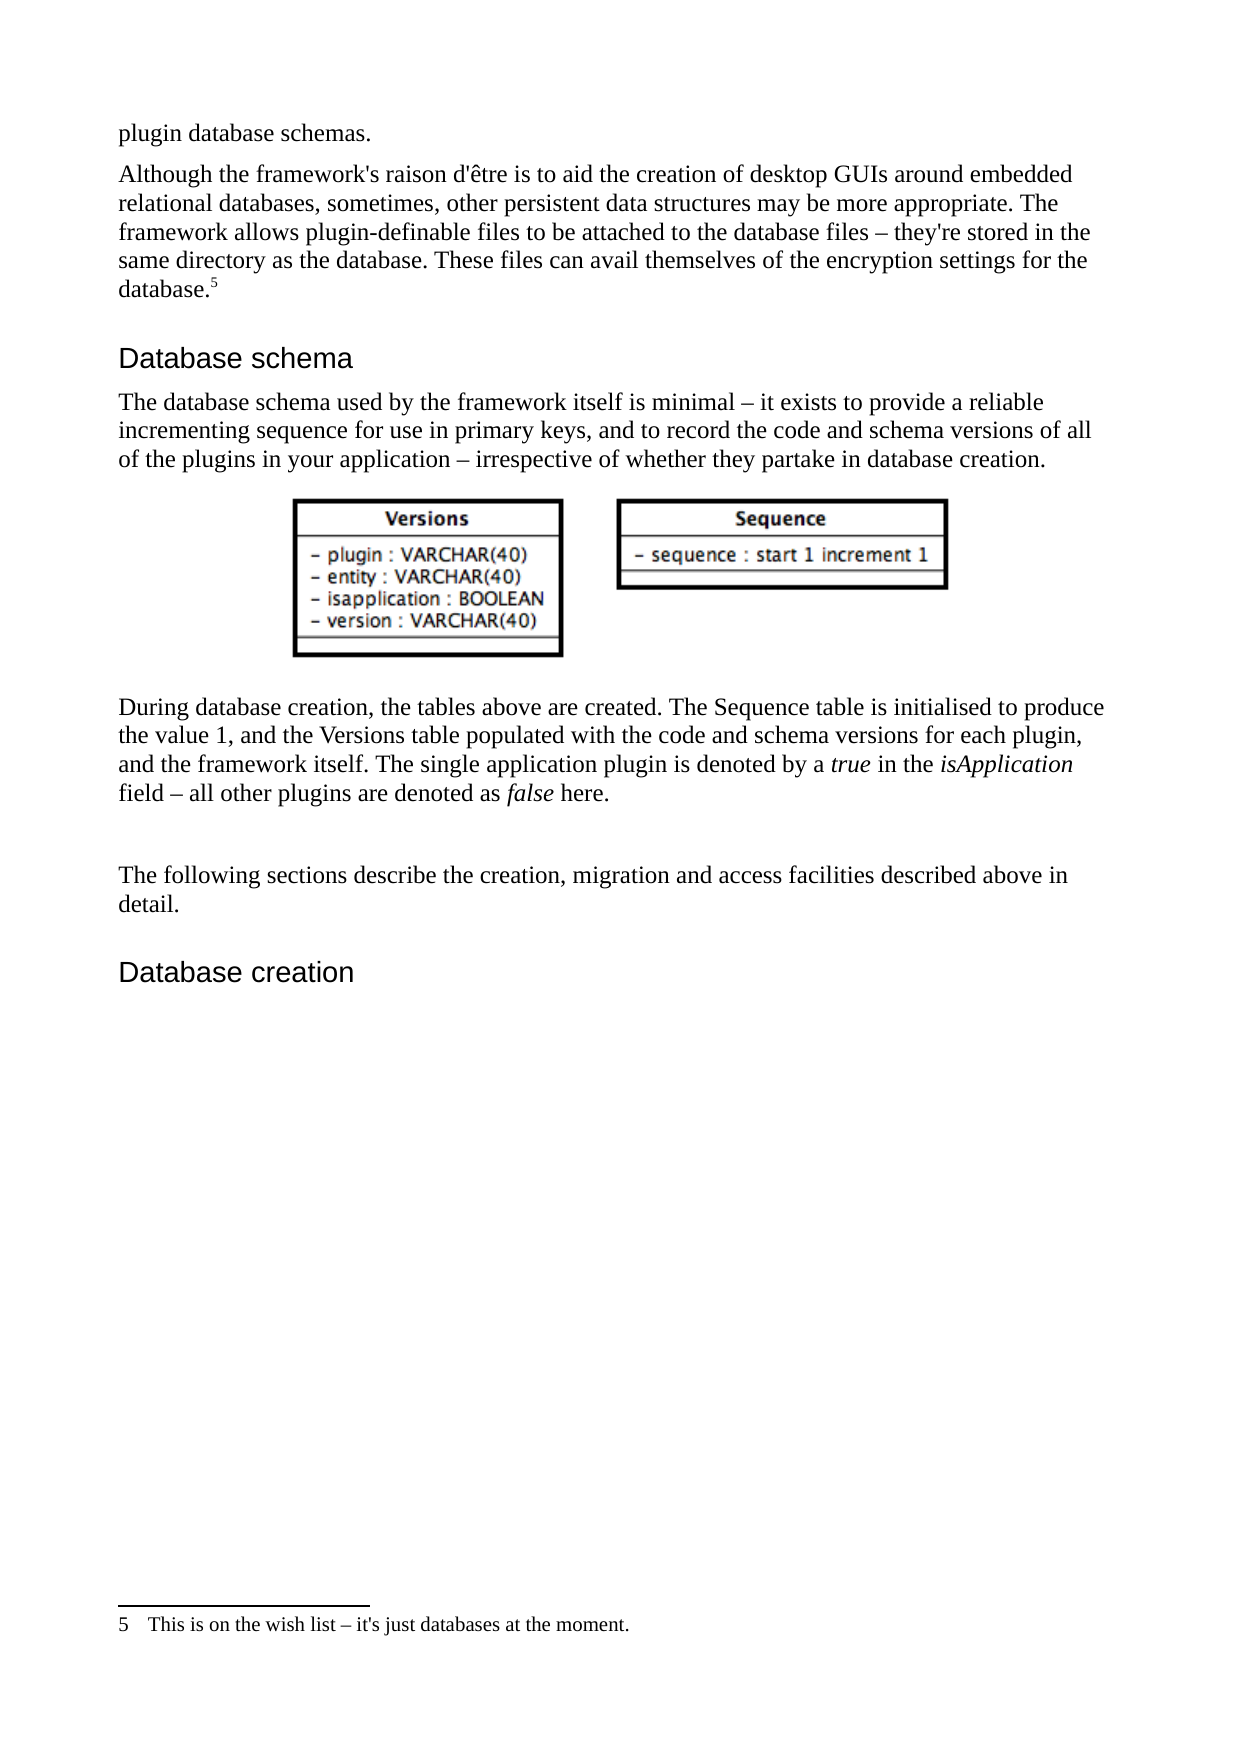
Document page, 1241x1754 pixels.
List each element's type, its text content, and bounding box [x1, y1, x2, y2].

text The following sections describe the creation, migration and access facilities described above in detail. [118, 860, 1122, 918]
subtitle Database schema [118, 341, 1122, 374]
text This is on the wish list – it's just databases at the moment. [118, 1612, 1122, 1636]
text plugin database schemas. [118, 118, 1122, 147]
text The database schema used by the framework itself is minimal – it exists to provide a reliable incrementing sequence for use in primary keys, and to record the code and schema versions of all of the plugins in your application – irrespective of whether they partake in database creation. [118, 387, 1122, 473]
subtitle Database creation [118, 955, 1122, 989]
picture [279, 485, 961, 670]
text Although the framework's raison d'être is to aid the creation of desktop GUIs around embedded relational databases, sometimes, other persistent data structures may be more appropriate. The framework allows plugin-definable files to be attached to the database files – they're stored in the same directory as the database. These files can avail themselves of the encryption settings for the database. [118, 159, 1122, 303]
text During database creation, the tables above are created. The Sequence table is initialised to produce the value 1, and the Versions table populated with the code and schema versions for each plugin, and the framework itself. The single application plugin is denoted by a true in the isApplication field – all other plugins are denoted as false here. [118, 692, 1122, 807]
